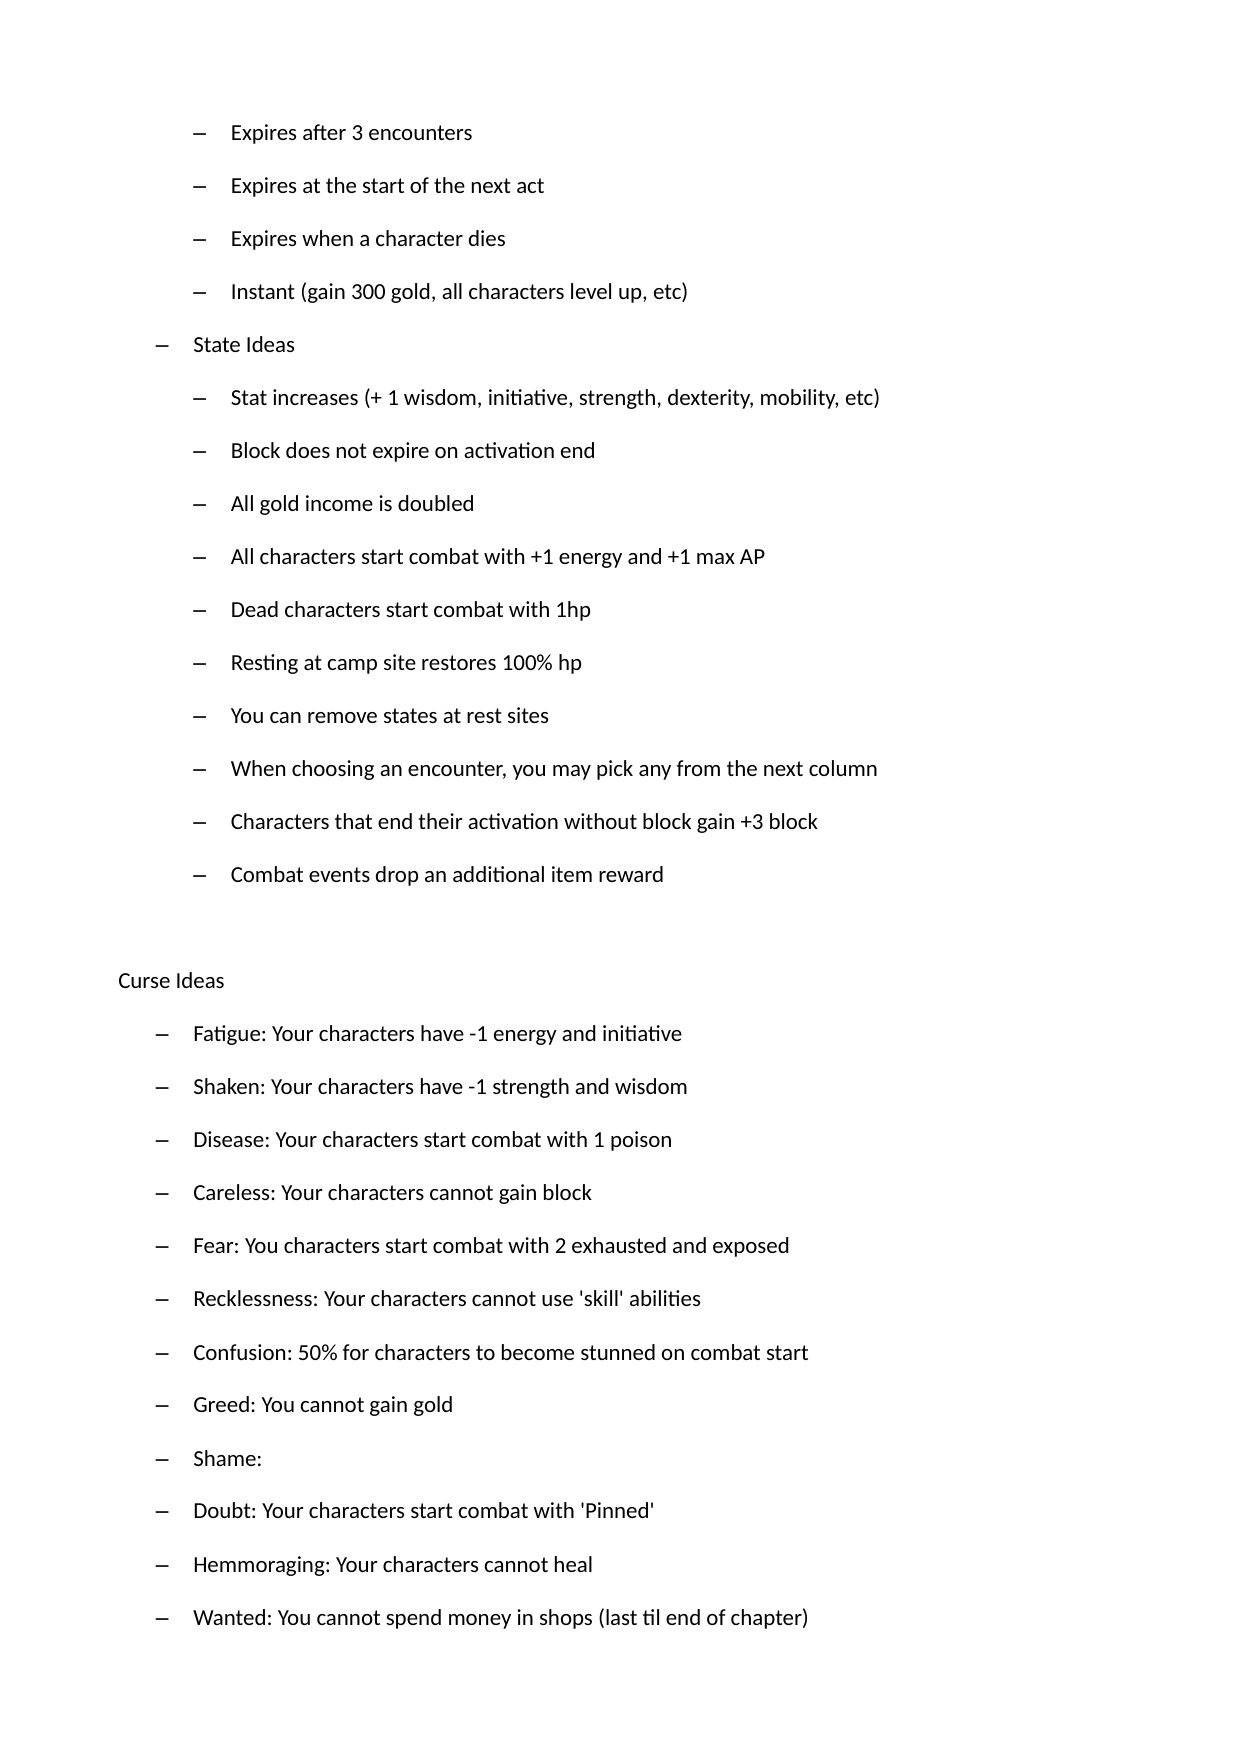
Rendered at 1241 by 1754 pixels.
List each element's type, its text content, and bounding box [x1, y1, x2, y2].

list You can remove states at rest sites [193, 701, 1122, 729]
list State Ideas [156, 330, 1122, 358]
list Dead characters start combat with 1hp [193, 595, 1122, 623]
list Shame: [156, 1444, 1122, 1472]
list Expires at the start of the next act [193, 171, 1122, 199]
list Wanted: You cannot spend money in shops (last til end of chapter) [156, 1603, 1122, 1631]
list Hemmoraging: Your characters cannot heal [156, 1550, 1122, 1578]
list Combat events drop an additional item reward [193, 860, 1122, 888]
list Recklessness: Your characters cannot use 'skill' abilities [156, 1284, 1122, 1313]
list Expires after 3 encounters [193, 118, 1122, 146]
list Expires when a character dies [193, 224, 1122, 252]
list Characters that end their activation without block gain +3 block [193, 807, 1122, 835]
list When choosing an encounter, you may pick any from the next column [193, 754, 1122, 782]
list All gold income is doubled [193, 489, 1122, 517]
list Disease: Your characters start combat with 1 poison [156, 1126, 1122, 1153]
text Curse Ideas [118, 966, 1122, 994]
list Fatigue: Your characters have -1 energy and initiative [156, 1019, 1122, 1047]
list Block does not expire on activation end [193, 436, 1122, 464]
list Careless: Your characters cannot gain block [156, 1178, 1122, 1207]
list Confusion: 50% for characters to become stunned on combat start [156, 1338, 1122, 1366]
list Resting at camp site restores 100% hp [193, 648, 1122, 676]
list All characters start combat with +1 energy and +1 max AP [193, 542, 1122, 570]
list Instant (gain 300 gold, all characters level up, etc) [193, 277, 1122, 305]
list Shaken: Your characters have -1 strength and wisdom [156, 1072, 1122, 1101]
list Fear: You characters start combat with 2 exhausted and exposed [156, 1232, 1122, 1259]
list Greed: You cannot gain gold [156, 1391, 1122, 1419]
list Stat increases (+ 1 wisdom, initiative, strength, dexterity, mobility, etc) [193, 383, 1122, 411]
list Doubt: Your characters start combat with 'Pinned' [156, 1497, 1122, 1525]
